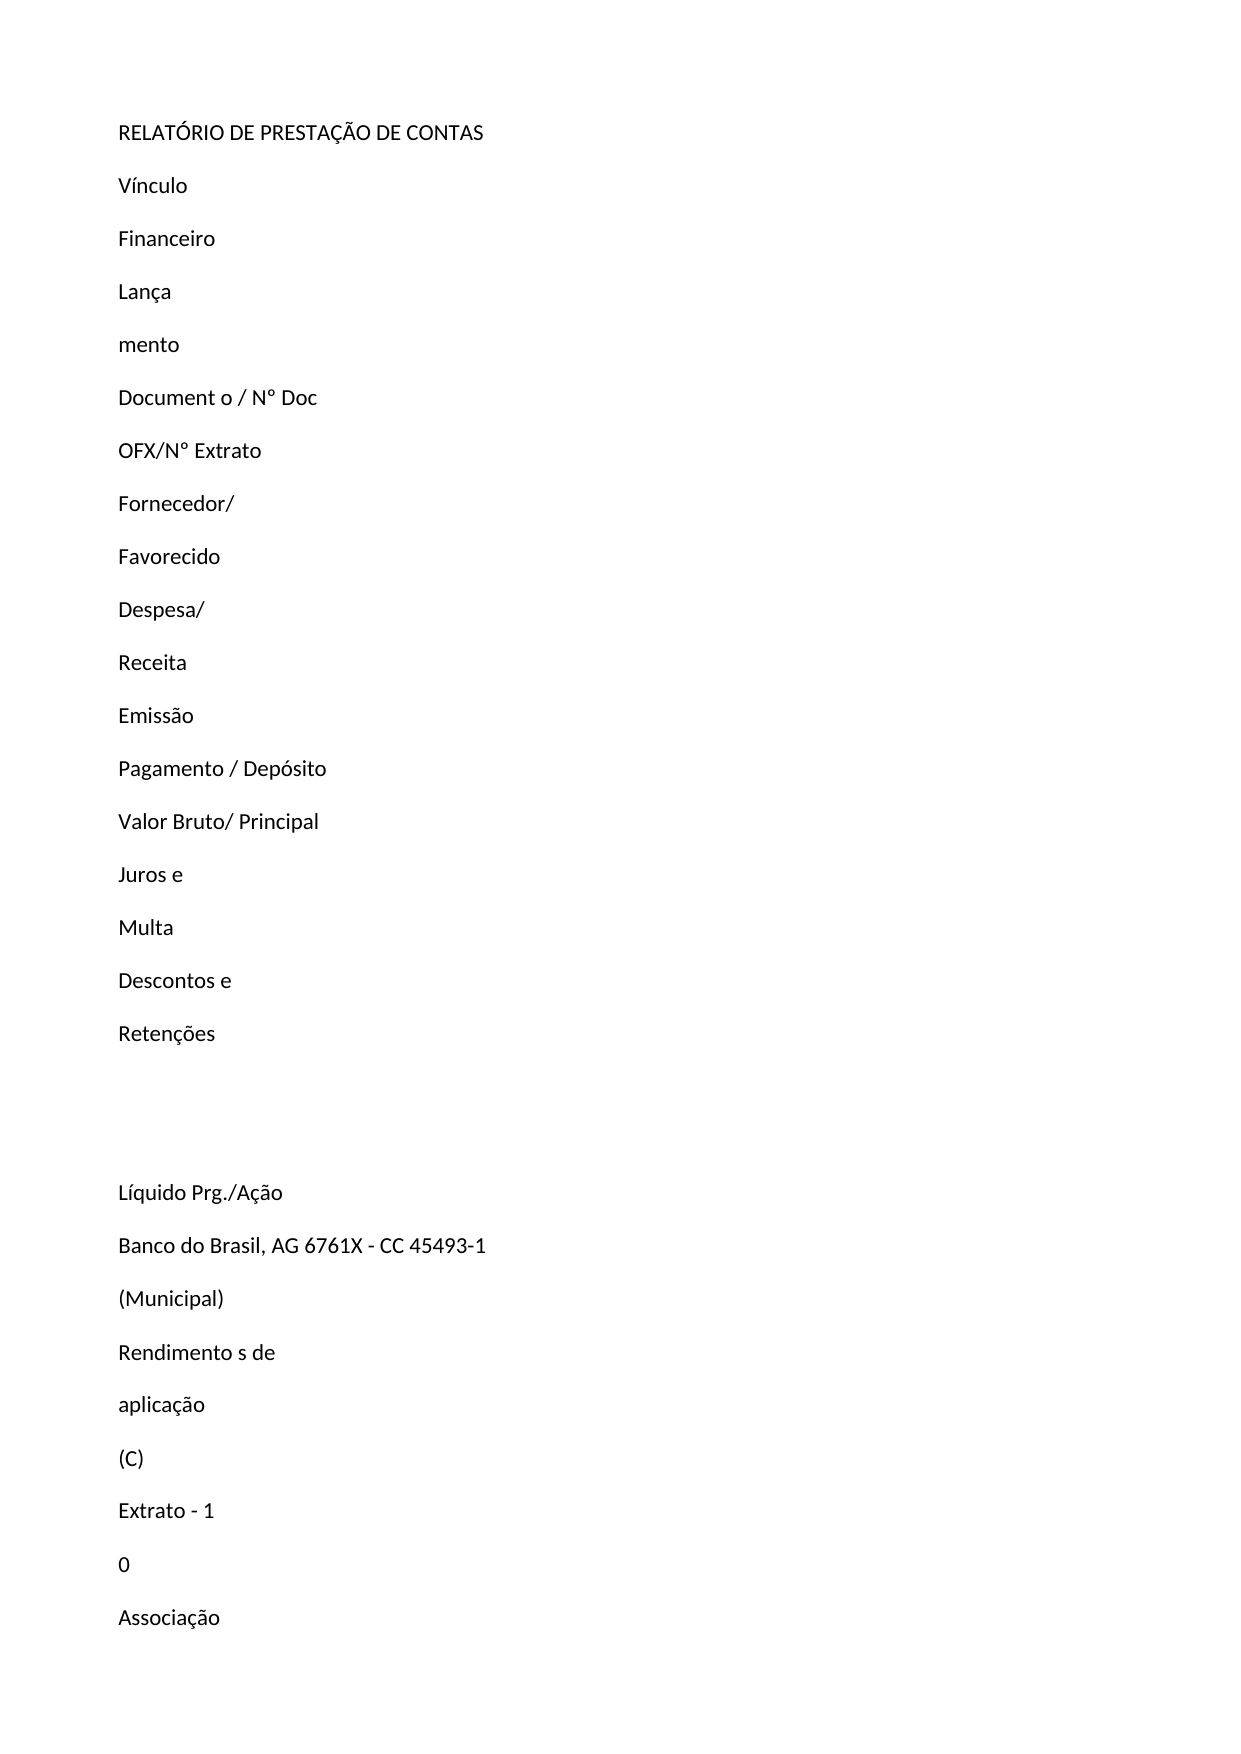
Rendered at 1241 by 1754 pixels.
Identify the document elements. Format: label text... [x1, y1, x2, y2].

text Receita [118, 648, 1122, 676]
text Lança [118, 277, 1122, 305]
text Valor Bruto/ Principal [118, 807, 1122, 835]
text Multa [118, 913, 1122, 941]
text Líquido Prg./Ação [118, 1178, 1122, 1207]
text RELATÓRIO DE PRESTAÇÃO DE CONTAS [118, 118, 1122, 146]
text Descontos e [118, 966, 1122, 994]
text Favorecido [118, 542, 1122, 570]
text (Municipal) [118, 1284, 1122, 1313]
text Emissão [118, 701, 1122, 729]
text Extrato - 1 [118, 1497, 1122, 1525]
text Despesa/ [118, 595, 1122, 623]
text OFX/Nº Extrato [118, 436, 1122, 464]
text Associação [118, 1603, 1122, 1631]
text Vínculo [118, 171, 1122, 199]
text 0 [118, 1550, 1122, 1578]
text aplicação [118, 1391, 1122, 1419]
text Pagamento / Depósito [118, 754, 1122, 782]
text Retenções [118, 1019, 1122, 1047]
text (C) [118, 1444, 1122, 1472]
text Fornecedor/ [118, 489, 1122, 517]
text Banco do Brasil, AG 6761X - CC 45493-1 [118, 1232, 1122, 1259]
text Document o / Nº Doc [118, 383, 1122, 411]
text mento [118, 330, 1122, 358]
text Juros e [118, 860, 1122, 888]
text Financeiro [118, 224, 1122, 252]
text Rendimento s de [118, 1338, 1122, 1366]
